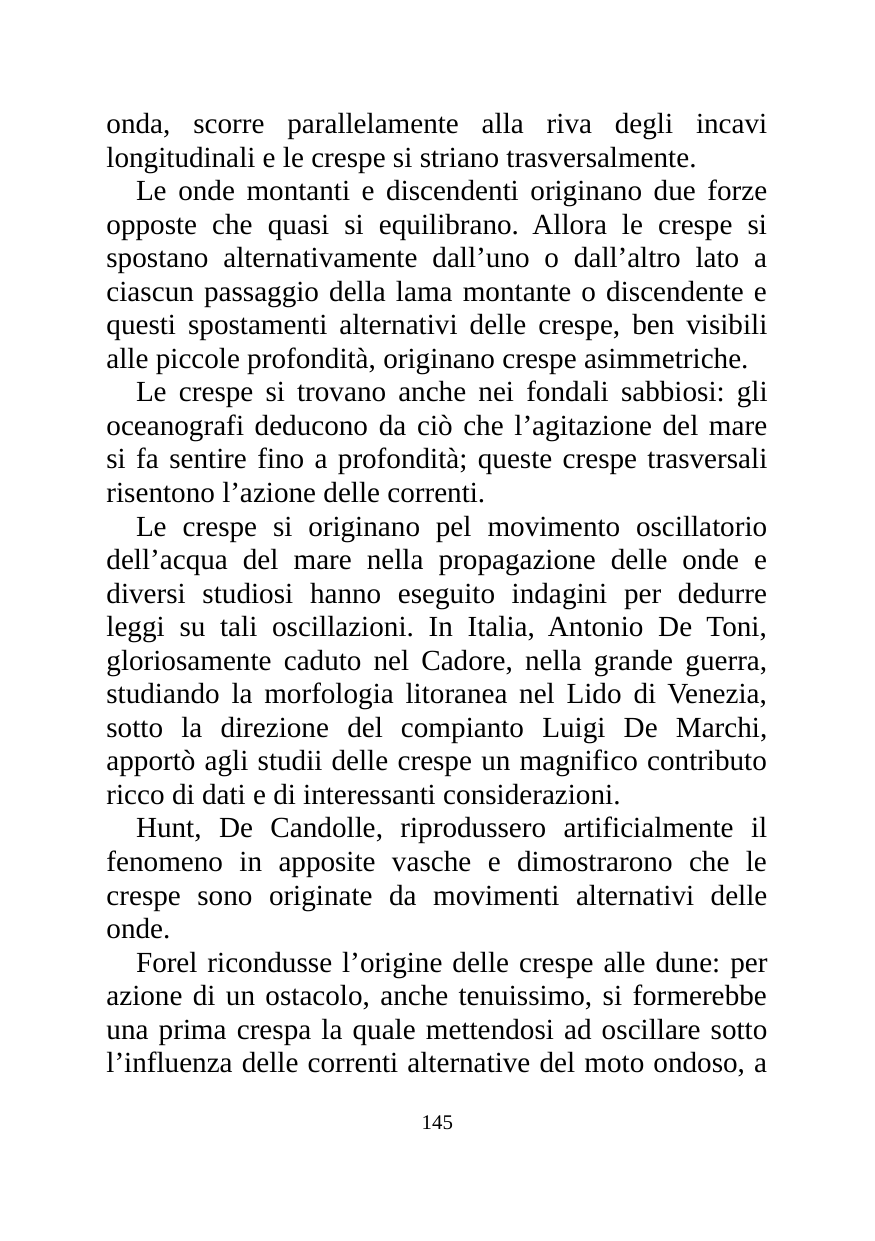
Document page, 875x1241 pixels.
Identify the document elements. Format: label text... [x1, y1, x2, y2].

text onda, scorre parallelamente alla riva degli incavi longitudinali e le crespe si striano trasversalmente. [106, 106, 768, 173]
text Le crespe si trovano anche nei fondali sabbiosi: gli oceanografi deducono da ciò che l’agitazione del mare si fa sentire fino a profondità; queste crespe trasversali risentono l’azione delle correnti. [106, 374, 768, 509]
text Le onde montanti e discendenti originano due forze opposte che quasi si equilibrano. Allora le crespe si spostano alternativamente dall’uno o dall’altro lato a ciascun passaggio della lama montante o discendente e questi spostamenti alternativi delle crespe, ben visibili alle piccole profondità, originano crespe asimmetriche. [106, 173, 768, 374]
text Hunt, De Candolle, riprodussero artificialmente il fenomeno in apposite vasche e dimostrarono che le crespe sono originate da movimenti alternativi delle onde. [106, 811, 768, 945]
text Le crespe si originano pel movimento oscillatorio dell’acqua del mare nella propagazione delle onde e diversi studiosi hanno eseguito indagini per dedurre leggi su tali oscillazioni. In Italia, Antonio De Toni, gloriosamente caduto nel Cadore, nella grande guerra, studiando la morfologia litoranea nel Lido di Venezia, sotto la direzione del compianto Luigi De Marchi, apportò agli studii delle crespe un magnifico contributo ricco di dati e di interessanti considerazioni. [106, 509, 768, 811]
text Forel ricondusse l’origine delle crespe alle dune: per azione di un ostacolo, anche tenuissimo, si formerebbe una prima crespa la quale mettendosi ad oscillare sotto l’influenza delle correnti alternative del moto ondoso, a [106, 945, 768, 1079]
